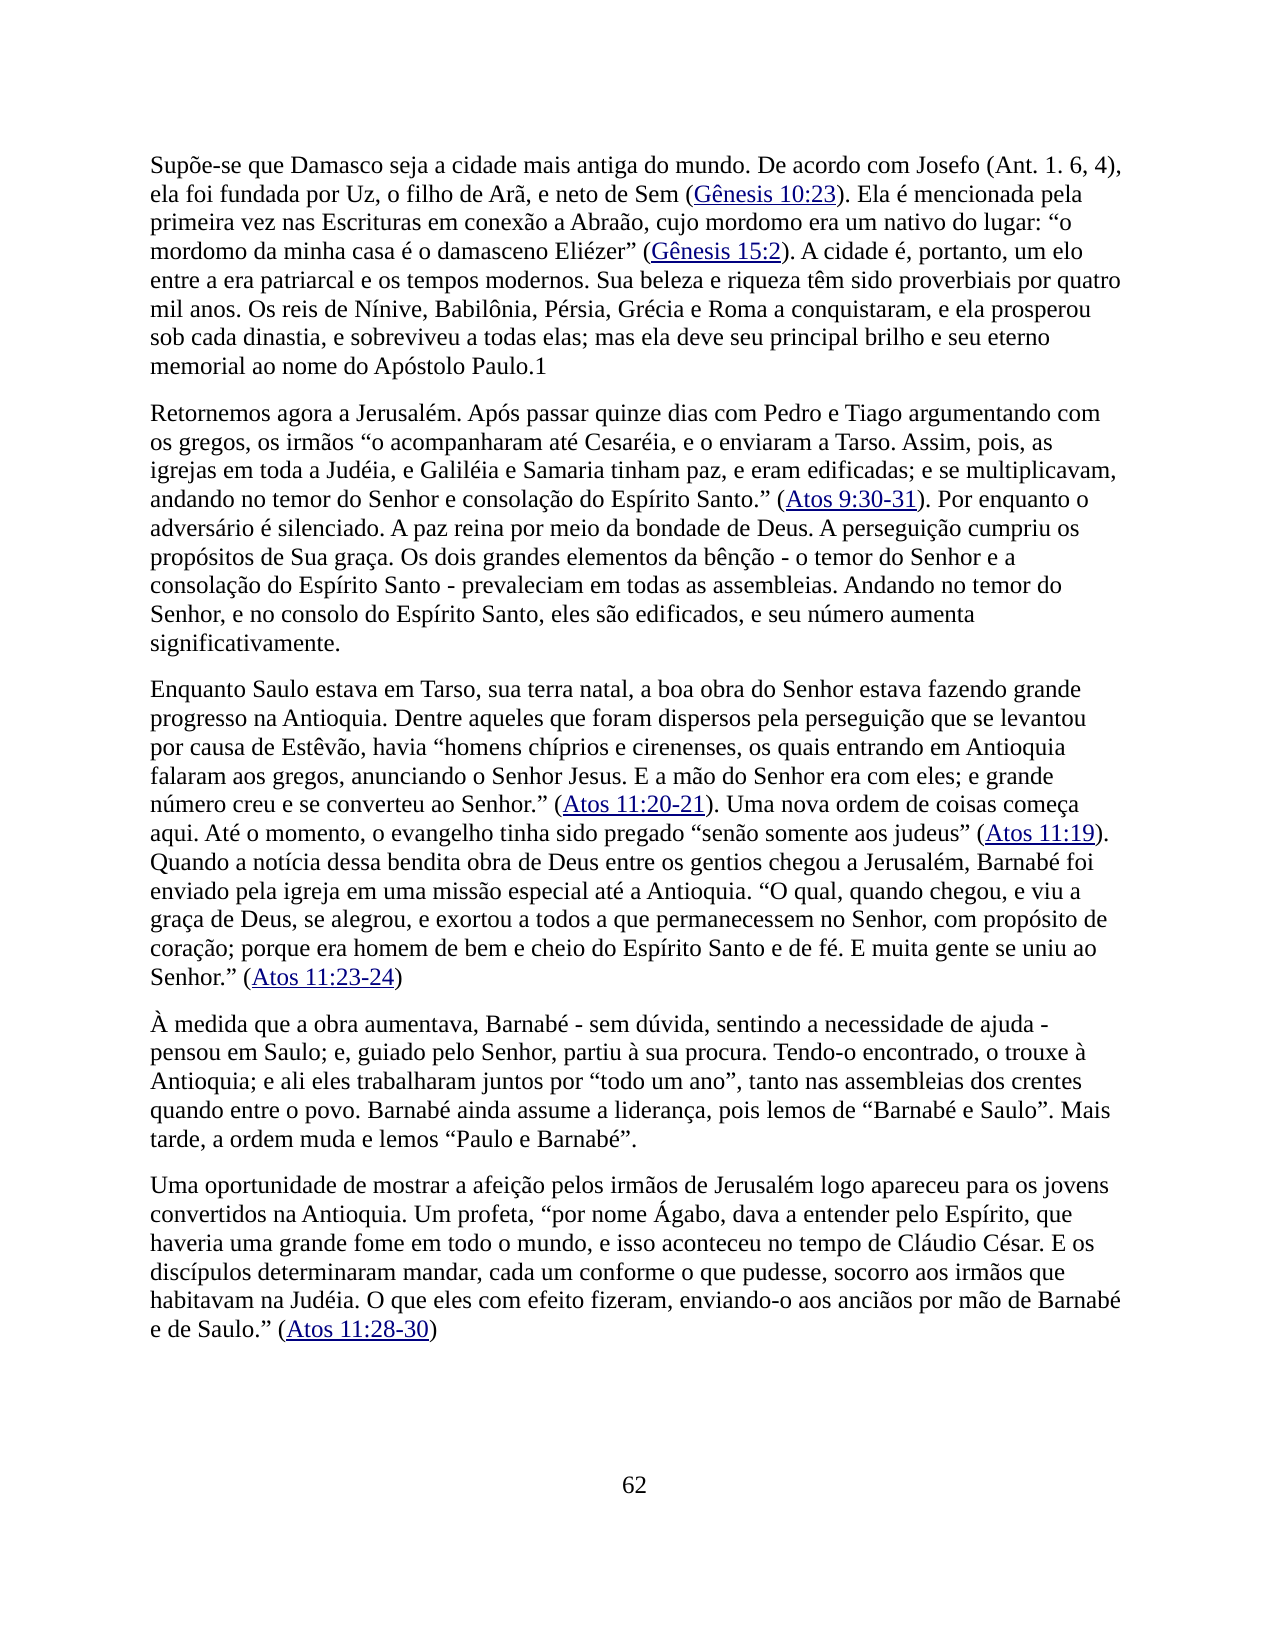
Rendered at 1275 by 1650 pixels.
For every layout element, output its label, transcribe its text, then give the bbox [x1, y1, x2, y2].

text Retornemos agora a Jerusalém. Após passar quinze dias com Pedro e Tiago argumentando com os gregos, os irmãos “o acompanharam até Cesaréia, e o enviaram a Tarso. Assim, pois, as igrejas em toda a Judéia, e Galiléia e Samaria tinham paz, e eram edificadas; e se multiplicavam, andando no temor do Senhor e consolação do Espírito Santo.” (Atos 9:30-31). Por enquanto o adversário é silenciado. A paz reina por meio da bondade de Deus. A perseguição cumpriu os propósitos de Sua graça. Os dois grandes elementos da bênção - o temor do Senhor e a consolação do Espírito Santo - prevaleciam em todas as assembleias. Andando no temor do Senhor, e no consolo do Espírito Santo, eles são edificados, e seu número aumenta significativamente. [150, 398, 1125, 657]
text Uma oportunidade de mostrar a afeição pelos irmãos de Jerusalém logo apareceu para os jovens convertidos na Antioquia. Um profeta, “por nome Ágabo, dava a entender pelo Espírito, que haveria uma grande fome em todo o mundo, e isso aconteceu no tempo de Cláudio César. E os discípulos determinaram mandar, cada um conforme o que pudesse, socorro aos irmãos que habitavam na Judéia. O que eles com efeito fizeram, enviando-o aos anciãos por mão de Barnabé e de Saulo.” (Atos 11:28-30) [150, 1170, 1125, 1343]
text Enquanto Saulo estava em Tarso, sua terra natal, a boa obra do Senhor estava fazendo grande progresso na Antioquia. Dentre aqueles que foram dispersos pela perseguição que se levantou por causa de Estêvão, havia “homens chíprios e cirenenses, os quais entrando em Antioquia falaram aos gregos, anunciando o Senhor Jesus. E a mão do Senhor era com eles; e grande número creu e se converteu ao Senhor.” (Atos 11:20-21). Uma nova ordem de coisas começa aqui. Até o momento, o evangelho tinha sido pregado “senão somente aos judeus” (Atos 11:19). Quando a notícia dessa bendita obra de Deus entre os gentios chegou a Jerusalém, Barnabé foi enviado pela igreja em uma missão especial até a Antioquia. “O qual, quando chegou, e viu a graça de Deus, se alegrou, e exortou a todos a que permanecessem no Senhor, com propósito de coração; porque era homem de bem e cheio do Espírito Santo e de fé. E muita gente se uniu ao Senhor.” (Atos 11:23-24) [150, 674, 1125, 991]
text Supõe-se que Damasco seja a cidade mais antiga do mundo. De acordo com Josefo (Ant. 1. 6, 4), ela foi fundada por Uz, o filho de Arã, e neto de Sem (Gênesis 10:23). Ela é mencionada pela primeira vez nas Escrituras em conexão a Abraão, cujo mordomo era um nativo do lugar: “o mordomo da minha casa é o damasceno Eliézer” (Gênesis 15:2). A cidade é, portanto, um elo entre a era patriarcal e os tempos modernos. Sua beleza e riqueza têm sido proverbiais por quatro mil anos. Os reis de Nínive, Babilônia, Pérsia, Grécia e Roma a conquistaram, e ela prosperou sob cada dinastia, e sobreviveu a todas elas; mas ela deve seu principal brilho e seu eterno memorial ao nome do Apóstolo Paulo.1 [150, 150, 1125, 380]
text À medida que a obra aumentava, Barnabé - sem dúvida, sentindo a necessidade de ajuda - pensou em Saulo; e, guiado pelo Senhor, partiu à sua procura. Tendo-o encontrado, o trouxe à Antioquia; e ali eles trabalharam juntos por “todo um ano”, tanto nas assembleias dos crentes quando entre o povo. Barnabé ainda assume a liderança, pois lemos de “Barnabé e Saulo”. Mais tarde, a ordem muda e lemos “Paulo e Barnabé”. [150, 1009, 1125, 1152]
